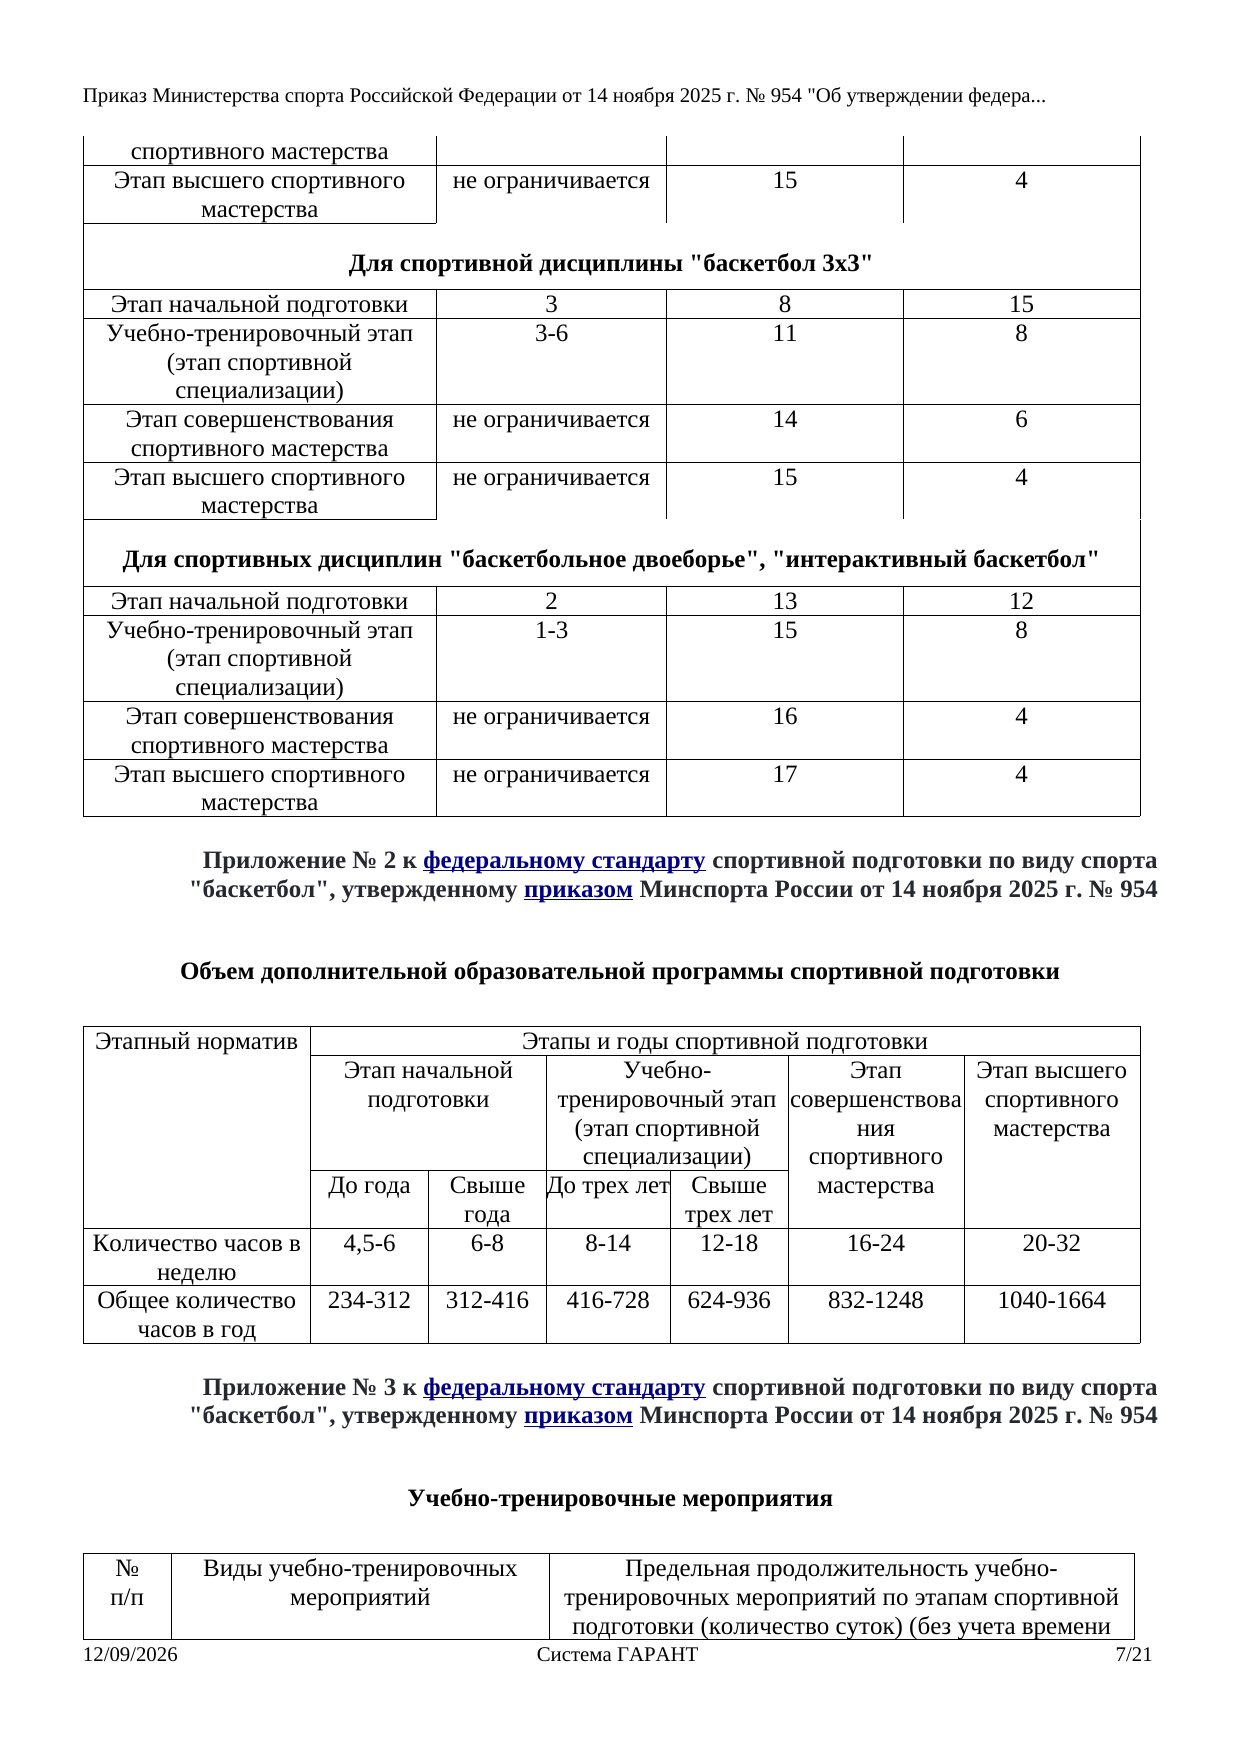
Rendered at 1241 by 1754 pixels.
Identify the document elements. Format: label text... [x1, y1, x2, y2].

table_cell Этап начальной подготовки [84, 587, 436, 615]
table_cell [667, 136, 903, 165]
table_cell Свыше года [429, 1171, 546, 1228]
table_cell 3 [437, 290, 666, 318]
table_header Виды учебно-тренировочных мероприятий [172, 1554, 549, 1639]
table_cell 6-8 [429, 1229, 546, 1285]
table_cell 4 [904, 166, 1140, 223]
table_header Предельная продолжительность учебно-тренировочных мероприятий по этапам спортивной подготовки (количество суток) (без учета времени [550, 1554, 1134, 1639]
table_cell 832-1248 [789, 1286, 964, 1343]
table_cell Учебно-тренировочный этап (этап спортивной специализации) [84, 616, 436, 701]
table_cell Этап высшего спортивного мастерства [84, 463, 436, 519]
table_cell Этап начальной подготовки [311, 1056, 546, 1170]
table_cell 312-416 [429, 1286, 546, 1343]
table_cell 15 [667, 463, 903, 519]
table_cell Учебно-тренировочный этап (этап спортивной специализации) [84, 319, 436, 404]
table_cell 15 [667, 166, 903, 223]
table_cell не ограничивается [437, 702, 666, 759]
table_cell 4,5-6 [311, 1229, 428, 1285]
table_cell не ограничивается [437, 760, 666, 816]
table_cell [437, 136, 666, 165]
table_cell 8 [904, 616, 1140, 701]
table_cell 8 [667, 290, 903, 318]
table_cell 4 [904, 463, 1140, 519]
table_cell не ограничивается [437, 463, 666, 519]
table_cell 12 [904, 587, 1140, 615]
table_cell 17 [667, 760, 903, 816]
table_cell 20-32 [965, 1229, 1140, 1285]
table_cell 14 [667, 405, 903, 462]
table_cell 416-728 [547, 1286, 670, 1343]
table_header № п/п [84, 1554, 171, 1639]
table_cell Этап высшего спортивного мастерства [84, 166, 436, 223]
table_cell 1040-1664 [965, 1286, 1140, 1343]
table_cell Для спортивной дисциплины "баскетбол 3x3" [84, 223, 1140, 289]
table_cell Этап совершенствования спортивного мастерства [84, 702, 436, 759]
table_cell Общее количество часов в год [84, 1286, 310, 1343]
table_cell [904, 136, 1140, 165]
table_cell Свыше трех лет [671, 1171, 788, 1228]
table_cell До года [311, 1171, 428, 1228]
table_cell Учебно-тренировочный этап (этап спортивной специализации) [547, 1056, 788, 1170]
table_header Этапы и годы спортивной подготовки [311, 1027, 1140, 1055]
table_cell 4 [904, 760, 1140, 816]
table_cell Количество часов в неделю [84, 1229, 310, 1285]
table_cell 16 [667, 702, 903, 759]
table_cell Этап высшего спортивного мастерства [84, 760, 436, 816]
table_cell 11 [667, 319, 903, 404]
table_cell 2 [437, 587, 666, 615]
table_cell 15 [904, 290, 1140, 318]
table_cell Этап совершенствования спортивного мастерства [789, 1056, 964, 1228]
table_header Этапный норматив [84, 1027, 310, 1228]
table_cell 4 [904, 702, 1140, 759]
table_cell спортивного мастерства [84, 136, 436, 165]
subtitle Объем дополнительной образовательной программы спортивной подготовки [83, 956, 1157, 985]
table_cell Этап высшего спортивного мастерства [965, 1056, 1140, 1228]
table_cell не ограничивается [437, 405, 666, 462]
text Приложение № 2 к федеральному стандарту спортивной подготовки по виду спорта "баскетбол", утвержденному приказом Минспорта России от 14 ноября 2025 г. № 954 [83, 845, 1157, 902]
table_cell 8-14 [547, 1229, 670, 1285]
table_cell 6 [904, 405, 1140, 462]
table_cell Этап совершенствования спортивного мастерства [84, 405, 436, 462]
table_cell не ограничивается [437, 166, 666, 223]
table_cell Этап начальной подготовки [84, 290, 436, 318]
table_cell 13 [667, 587, 903, 615]
table_cell До трех лет [547, 1171, 670, 1228]
table_cell 8 [904, 319, 1140, 404]
table_cell 3-6 [437, 319, 666, 404]
table_cell 16-24 [789, 1229, 964, 1285]
table_cell 624-936 [671, 1286, 788, 1343]
table_cell 15 [667, 616, 903, 701]
table_cell Для спортивных дисциплин "баскетбольное двоеборье", "интерактивный баскетбол" [84, 520, 1140, 586]
table_cell 1-3 [437, 616, 666, 701]
table_cell 234-312 [311, 1286, 428, 1343]
table_cell 12-18 [671, 1229, 788, 1285]
subtitle Учебно-тренировочные мероприятия [83, 1483, 1157, 1512]
text Приложение № 3 к федеральному стандарту спортивной подготовки по виду спорта "баскетбол", утвержденному приказом Минспорта России от 14 ноября 2025 г. № 954 [83, 1372, 1157, 1429]
